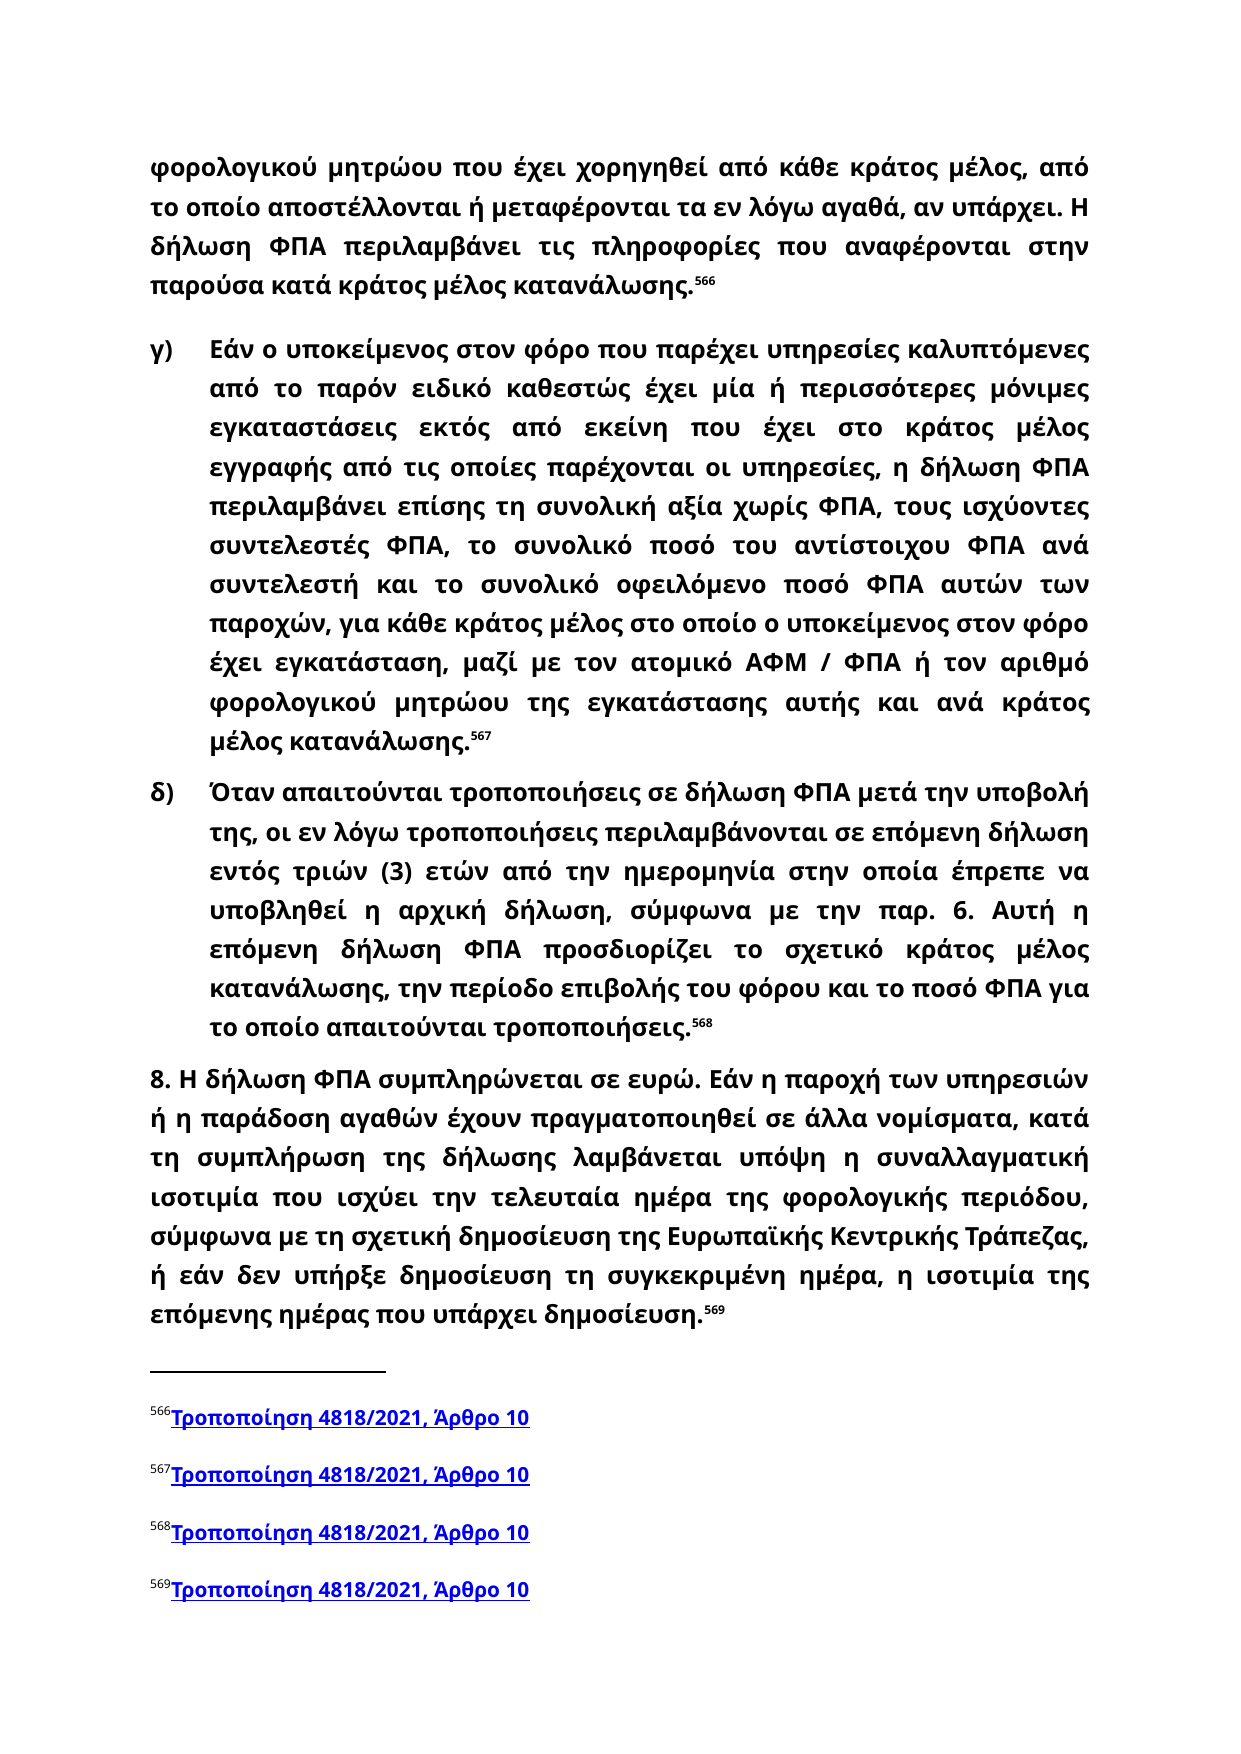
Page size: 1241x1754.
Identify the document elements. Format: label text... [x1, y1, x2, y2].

text 8. Η δήλωση ΦΠΑ συμπληρώνεται σε ευρώ. Εάν η παροχή των υπηρεσιών ή η παράδοση αγαθών έχουν πραγματοποιηθεί σε άλλα νομίσματα, κατά τη συμπλήρωση της δήλωσης λαμβάνεται υπόψη η συναλλαγματική ισοτιμία που ισχύει την τελευταία ημέρα της φορολογικής περιόδου, σύμφωνα με τη σχετική δημοσίευση της Ευρωπαϊκής Κεντρικής Τράπεζας, ή εάν δεν υπήρξε δημοσίευση τη συγκεκριμένη ημέρα, η ισοτιμία της επόμενης ημέρας που υπάρχει δημοσίευση. [150, 1062, 1090, 1331]
list δ) Όταν απαιτούνται τροποποιήσεις σε δήλωση ΦΠΑ μετά την υποβολή της, οι εν λόγω τροποποιήσεις περιλαμβάνονται σε επόμενη δήλωση εντός τριών (3) ετών από την ημερομηνία στην οποία έπρεπε να υποβληθεί η αρχική δήλωση, σύμφωνα με την παρ. 6. Αυτή η επόμενη δήλωση ΦΠΑ προσδιορίζει το σχετικό κράτος μέλος κατανάλωσης, την περίοδο επιβολής του φόρου και το ποσό ΦΠΑ για το οποίο απαιτούνται τροποποιήσεις. [150, 775, 1090, 1044]
text Τροποποίηση 4818/2021, Άρθρο 10 [150, 1460, 1090, 1489]
text φορολογικού μητρώου που έχει χορηγηθεί από κάθε κράτος μέλος, από το οποίο αποστέλλονται ή μεταφέρονται τα εν λόγω αγαθά, αν υπάρχει. Η δήλωση ΦΠΑ περιλαμβάνει τις πληροφορίες που αναφέρονται στην παρούσα κατά κράτος μέλος κατανάλωσης. [150, 150, 1090, 302]
text Τροποποίηση 4818/2021, Άρθρο 10 [150, 1403, 1090, 1431]
list γ) Εάν ο υποκείμενος στον φόρο που παρέχει υπηρεσίες καλυπτόμενες από το παρόν ειδικό καθεστώς έχει μία ή περισσότερες μόνιμες εγκαταστάσεις εκτός από εκείνη που έχει στο κράτος μέλος εγγραφής από τις οποίες παρέχονται οι υπηρεσίες, η δήλωση ΦΠΑ περιλαμβάνει επίσης τη συνολική αξία χωρίς ΦΠΑ, τους ισχύοντες συντελεστές ΦΠΑ, το συνολικό ποσό του αντίστοιχου ΦΠΑ ανά συντελεστή και το συνολικό οφειλόμενο ποσό ΦΠΑ αυτών των παροχών, για κάθε κράτος μέλος στο οποίο ο υποκείμενος στον φόρο έχει εγκατάσταση, μαζί με τον ατομικό ΑΦΜ / ΦΠΑ ή τον αριθμό φορολογικού μητρώου της εγκατάστασης αυτής και ανά κράτος μέλος κατανάλωσης. [150, 332, 1090, 757]
text Τροποποίηση 4818/2021, Άρθρο 10 [150, 1576, 1090, 1604]
text Τροποποίηση 4818/2021, Άρθρο 10 [150, 1518, 1090, 1546]
